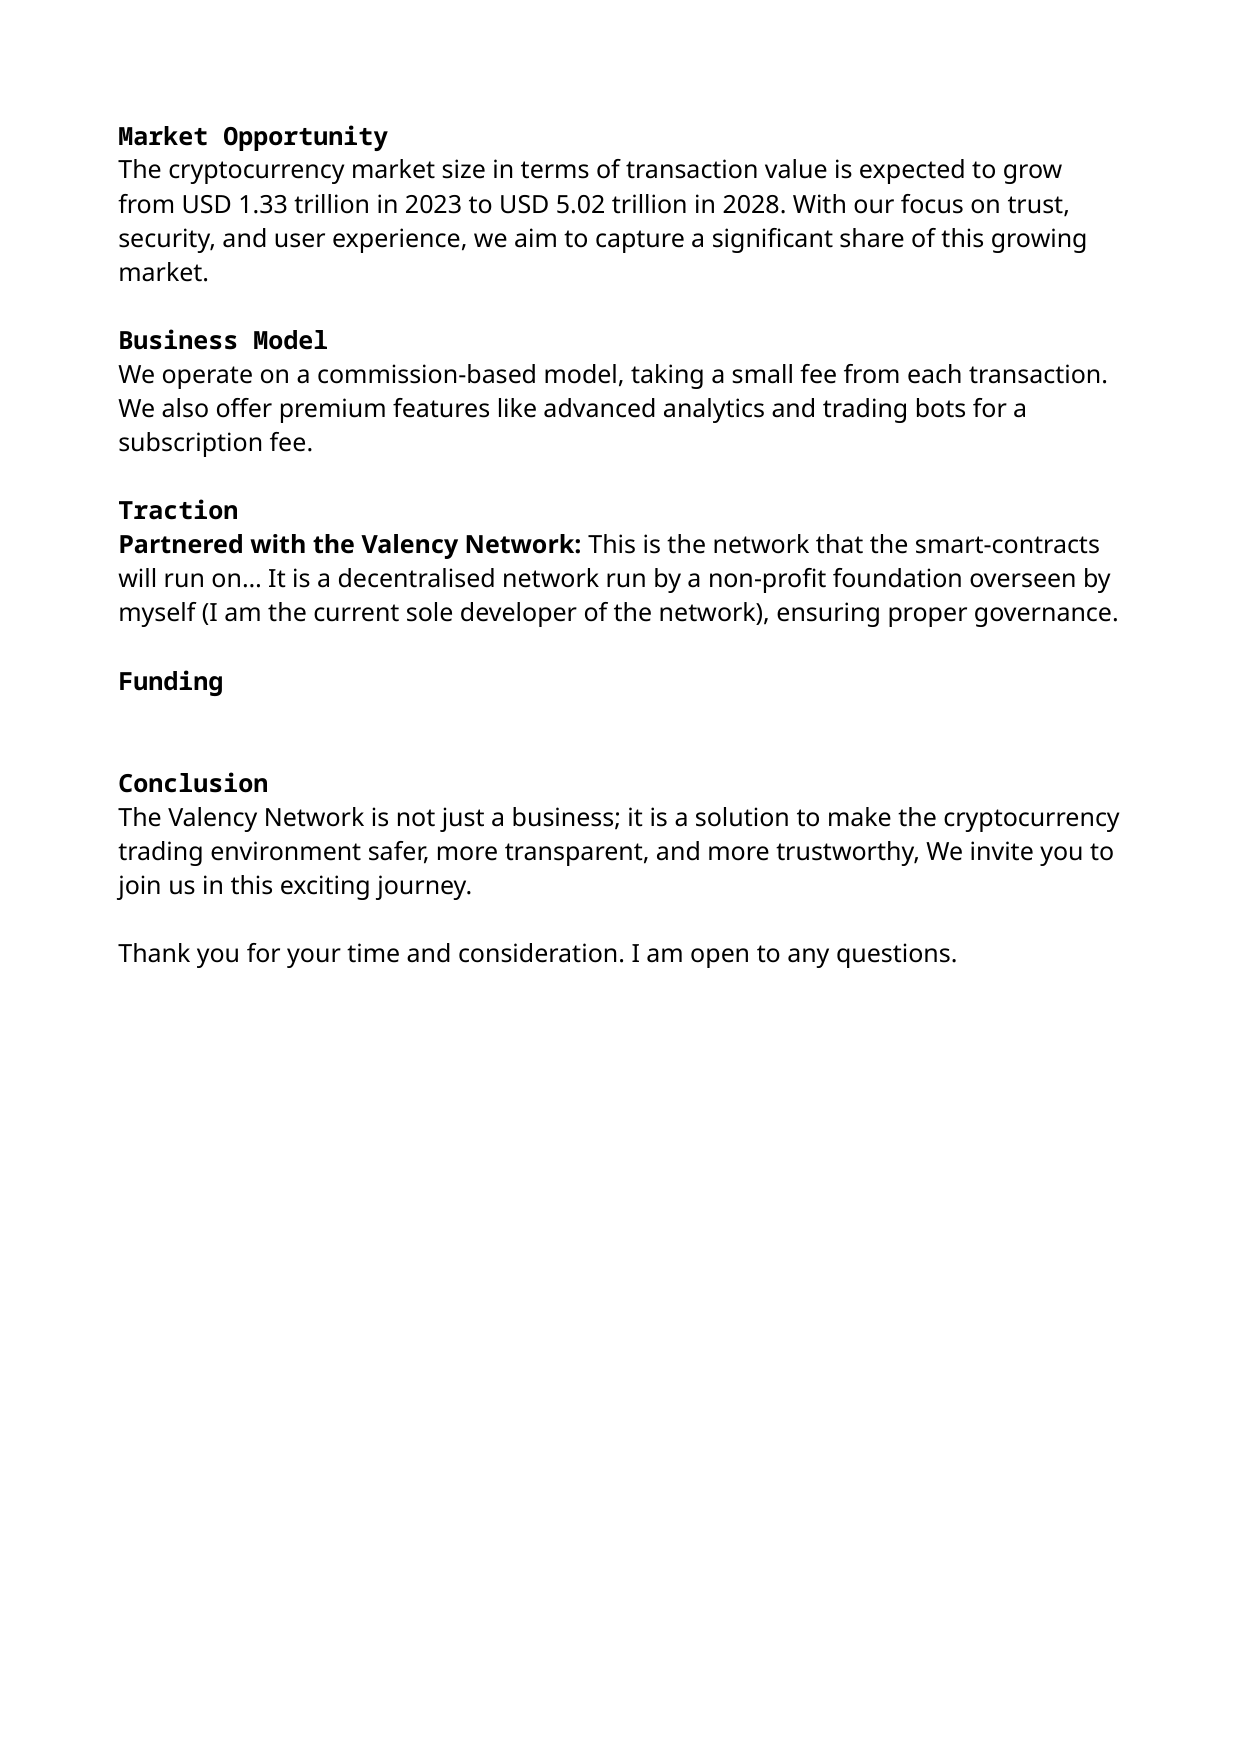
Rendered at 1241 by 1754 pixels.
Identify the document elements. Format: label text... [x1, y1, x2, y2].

text Business Model [118, 322, 1122, 357]
text Thank you for your time and consideration. I am open to any questions. [118, 936, 1122, 970]
text The Valency Network is not just a business; it is a solution to make the cryptocurrency trading environment safer, more transparent, and more trustworthy, We invite you to join us in this exciting journey. [118, 799, 1122, 902]
text Market Opportunity [118, 118, 1122, 152]
text The cryptocurrency market size in terms of transaction value is expected to grow from USD 1.33 trillion in 2023 to USD 5.02 trillion in 2028. With our focus on trust, security, and user experience, we aim to capture a significant share of this growing market. [118, 152, 1122, 288]
text We operate on a commission-based model, taking a small fee from each transaction. We also offer premium features like advanced analytics and trading bots for a subscription fee. [118, 357, 1122, 459]
text Partnered with the Valency Network: This is the network that the smart-contracts will run on… It is a decentralised network run by a non-profit foundation overseen by myself (I am the current sole developer of the network), ensuring proper governance. [118, 527, 1122, 629]
text Traction [118, 493, 1122, 527]
text Funding [118, 663, 1122, 697]
text Conclusion [118, 765, 1122, 799]
